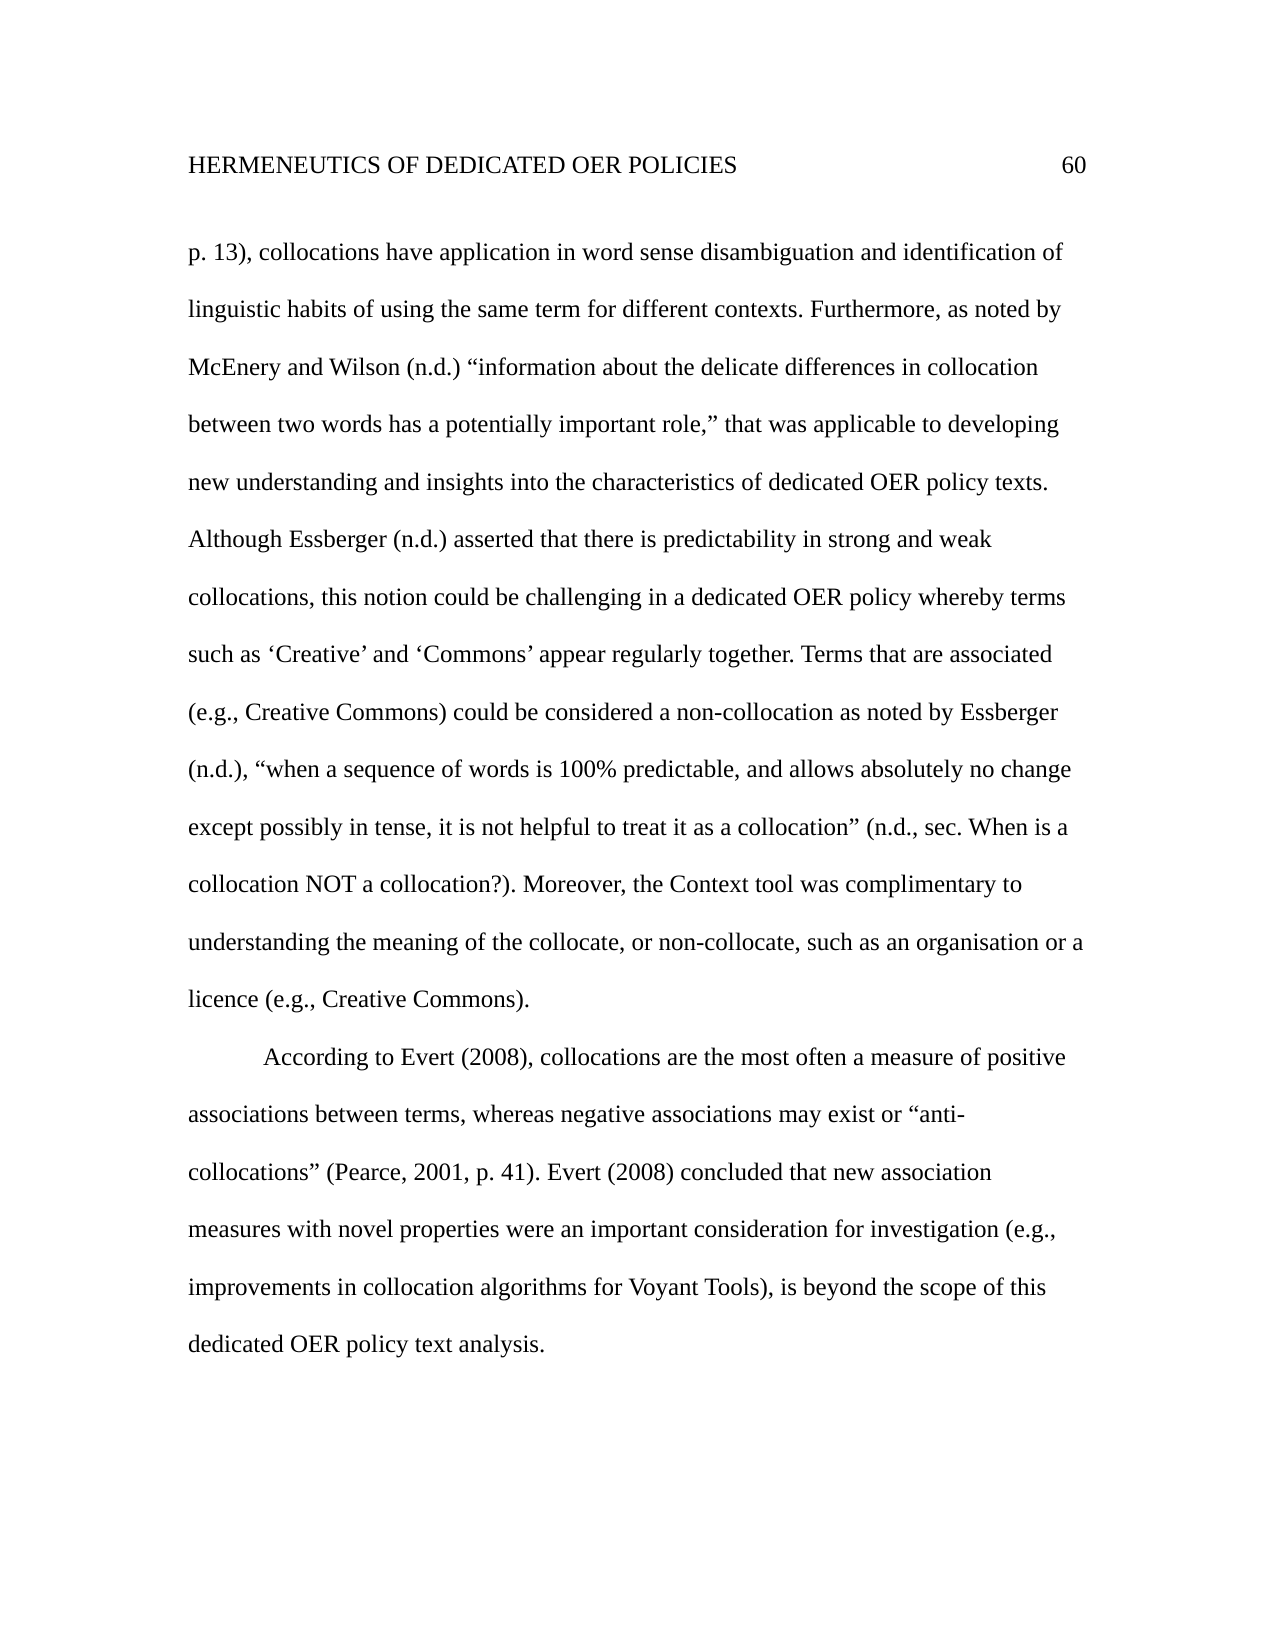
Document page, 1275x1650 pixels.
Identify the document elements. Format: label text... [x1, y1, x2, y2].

text According to Evert (2008), collocations are the most often a measure of positive associations between terms, whereas negative associations may exist or “anti-collocations” (Pearce, 2001, p. 41). Evert (2008) concluded that new association measures with novel properties were an important consideration for investigation (e.g., improvements in collocation algorithms for Voyant Tools), is beyond the scope of this dedicated OER policy text analysis. [188, 1042, 1087, 1358]
text p. 13), collocations have application in word sense disambiguation and identification of linguistic habits of using the same term for different contexts. Furthermore, as noted by McEnery and Wilson (n.d.) “information about the delicate differences in collocation between two words has a potentially important role,” that was applicable to developing new understanding and insights into the characteristics of dedicated OER policy texts. Although Essberger (n.d.) asserted that there is predictability in strong and weak collocations, this notion could be challenging in a dedicated OER policy whereby terms such as ‘Creative’ and ‘Commons’ appear regularly together. Terms that are associated (e.g., Creative Commons) could be considered a non-collocation as noted by Essberger (n.d.), “when a sequence of words is 100% predictable, and allows absolutely no change except possibly in tense, it is not helpful to treat it as a collocation” (n.d., sec. When is a collocation NOT a collocation?). Moreover, the Context tool was complimentary to understanding the meaning of the collocate, or non-collocate, such as an organisation or a licence (e.g., Creative Commons). [188, 237, 1087, 1013]
